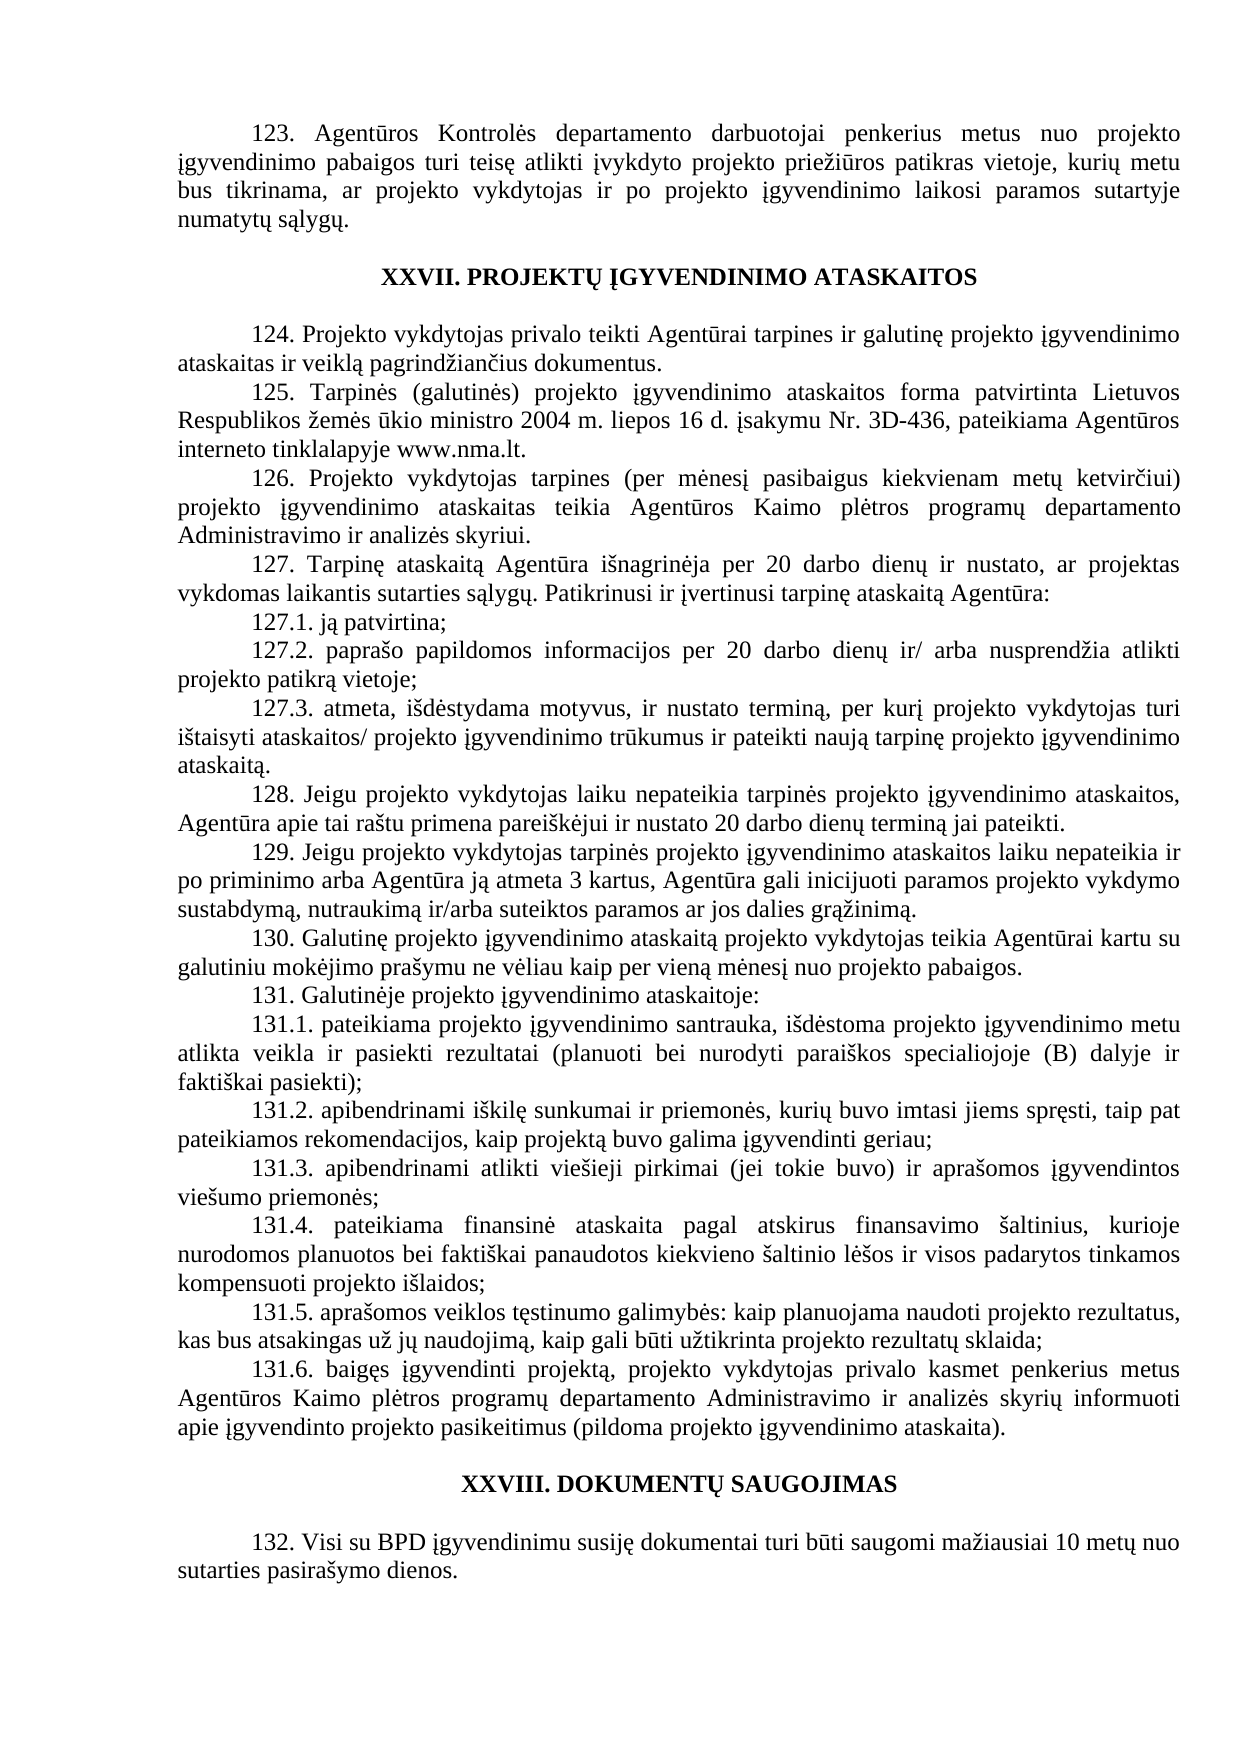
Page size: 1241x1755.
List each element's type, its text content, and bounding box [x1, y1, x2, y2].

text 131.4. pateikiama finansinė ataskaita pagal atskirus finansavimo šaltinius, kurioje nurodomos planuotos bei faktiškai panaudotos kiekvieno šaltinio lėšos ir visos padarytos tinkamos kompensuoti projekto išlaidos; [177, 1211, 1181, 1297]
text 131.2. apibendrinami iškilę sunkumai ir priemonės, kurių buvo imtasi jiems spręsti, taip pat pateikiamos rekomendacijos, kaip projektą buvo galima įgyvendinti geriau; [177, 1096, 1181, 1153]
text 127.1. ją patvirtina; [177, 607, 1181, 636]
text XXVII. PROJEKTŲ ĮGYVENDINIMO ATASKAITOS [177, 262, 1181, 291]
text 128. Jeigu projekto vykdytojas laiku nepateikia tarpinės projekto įgyvendinimo ataskaitos, Agentūra apie tai raštu primena pareiškėjui ir nustato 20 darbo dienų terminą jai pateikti. [177, 779, 1181, 837]
text XXVIII. DOKUMENTŲ SAUGOJIMAS [177, 1469, 1181, 1498]
text 131.5. aprašomos veiklos tęstinumo galimybės: kaip planuojama naudoti projekto rezultatus, kas bus atsakingas už jų naudojimą, kaip gali būti užtikrinta projekto rezultatų sklaida; [177, 1297, 1181, 1354]
text 124. Projekto vykdytojas privalo teikti Agentūrai tarpines ir galutinę projekto įgyvendinimo ataskaitas ir veiklą pagrindžiančius dokumentus. [177, 319, 1181, 377]
text 129. Jeigu projekto vykdytojas tarpinės projekto įgyvendinimo ataskaitos laiku nepateikia ir po priminimo arba Agentūra ją atmeta 3 kartus, Agentūra gali inicijuoti paramos projekto vykdymo sustabdymą, nutraukimą ir/arba suteiktos paramos ar jos dalies grąžinimą. [177, 837, 1181, 923]
text 132. Visi su BPD įgyvendinimu susiję dokumentai turi būti saugomi mažiausiai 10 metų nuo sutarties pasirašymo dienos. [177, 1527, 1181, 1584]
text 127.3. atmeta, išdėstydama motyvus, ir nustato terminą, per kurį projekto vykdytojas turi ištaisyti ataskaitos/ projekto įgyvendinimo trūkumus ir pateikti naują tarpinę projekto įgyvendinimo ataskaitą. [177, 693, 1181, 779]
text 131.1. pateikiama projekto įgyvendinimo santrauka, išdėstoma projekto įgyvendinimo metu atlikta veikla ir pasiekti rezultatai (planuoti bei nurodyti paraiškos specialiojoje (B) dalyje ir faktiškai pasiekti); [177, 1009, 1181, 1096]
text 131.3. apibendrinami atlikti viešieji pirkimai (jei tokie buvo) ir aprašomos įgyvendintos viešumo priemonės; [177, 1153, 1181, 1211]
text 123. Agentūros Kontrolės departamento darbuotojai penkerius metus nuo projekto įgyvendinimo pabaigos turi teisę atlikti įvykdyto projekto priežiūros patikras vietoje, kurių metu bus tikrinama, ar projekto vykdytojas ir po projekto įgyvendinimo laikosi paramos sutartyje numatytų sąlygų. [177, 118, 1181, 233]
text 125. Tarpinės (galutinės) projekto įgyvendinimo ataskaitos forma patvirtinta Lietuvos Respublikos žemės ūkio ministro 2004 m. liepos 16 d. įsakymu Nr. 3D-436, pateikiama Agentūros interneto tinklalapyje www.nma.lt. [177, 377, 1181, 463]
text 130. Galutinę projekto įgyvendinimo ataskaitą projekto vykdytojas teikia Agentūrai kartu su galutiniu mokėjimo prašymu ne vėliau kaip per vieną mėnesį nuo projekto pabaigos. [177, 923, 1181, 981]
text 127. Tarpinę ataskaitą Agentūra išnagrinėja per 20 darbo dienų ir nustato, ar projektas vykdomas laikantis sutarties sąlygų. Patikrinusi ir įvertinusi tarpinę ataskaitą Agentūra: [177, 549, 1181, 607]
text 127.2. paprašo papildomos informacijos per 20 darbo dienų ir/ arba nusprendžia atlikti projekto patikrą vietoje; [177, 636, 1181, 693]
text 131. Galutinėje projekto įgyvendinimo ataskaitoje: [177, 981, 1181, 1009]
text 126. Projekto vykdytojas tarpines (per mėnesį pasibaigus kiekvienam metų ketvirčiui) projekto įgyvendinimo ataskaitas teikia Agentūros Kaimo plėtros programų departamento Administravimo ir analizės skyriui. [177, 463, 1181, 549]
text 131.6. baigęs įgyvendinti projektą, projekto vykdytojas privalo kasmet penkerius metus Agentūros Kaimo plėtros programų departamento Administravimo ir analizės skyrių informuoti apie įgyvendinto projekto pasikeitimus (pildoma projekto įgyvendinimo ataskaita). [177, 1354, 1181, 1441]
